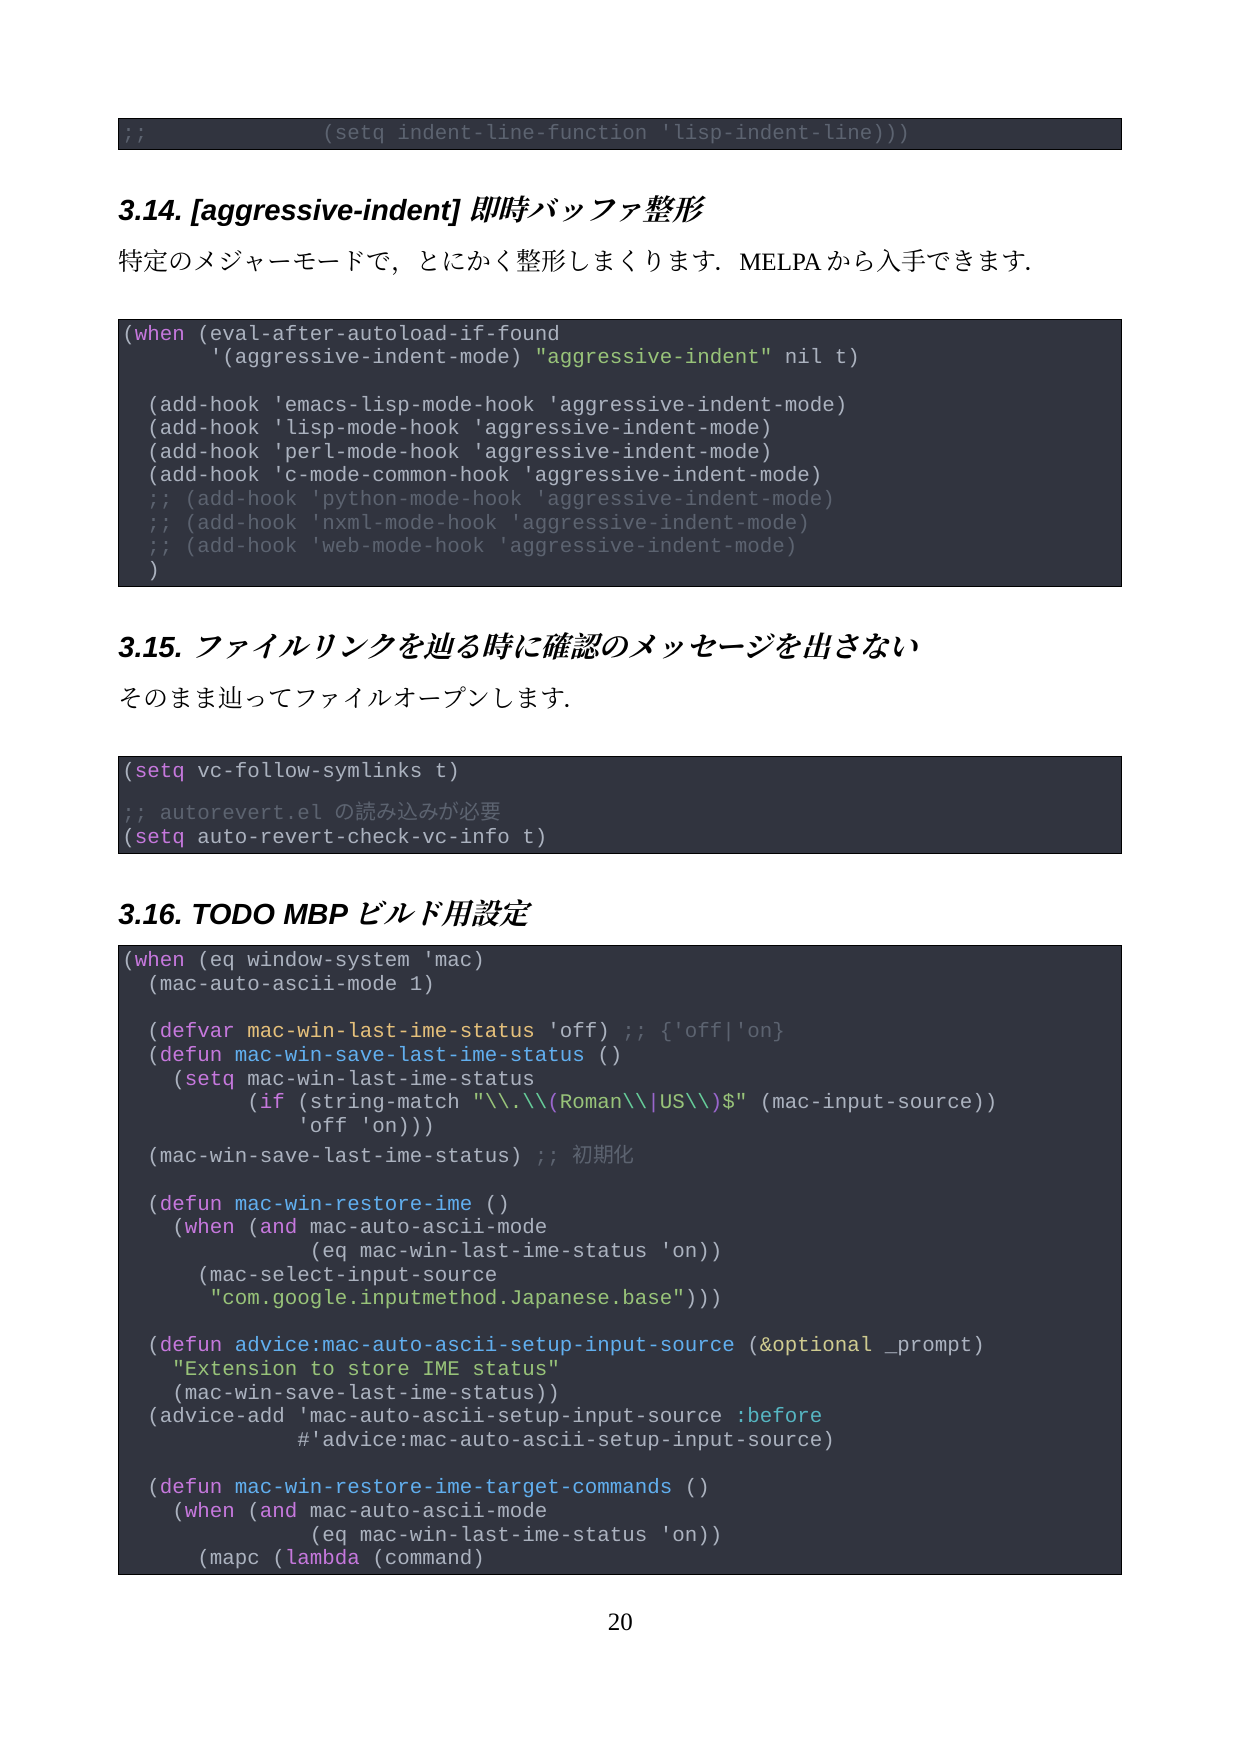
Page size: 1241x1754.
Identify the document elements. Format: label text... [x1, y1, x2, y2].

text (mapc (lambda (command) [119, 1543, 1121, 1574]
text (setq mac-win-last-ime-status [119, 1064, 1121, 1087]
text 特定のメジャーモードで，とにかく整形しまくります．MELPAから入手できます． [118, 241, 1122, 306]
text (if (string-match "\\.\\(Roman\\|US\\)$" (mac-input-source)) [119, 1087, 1121, 1111]
text ;; autorevert.el の読み込みが必要 [119, 792, 1121, 822]
text (eq mac-win-last-ime-status 'on)) [119, 1520, 1121, 1543]
text (mac-win-save-last-ime-status)) [119, 1378, 1121, 1401]
text '(aggressive-indent-mode) "aggressive-indent" nil t) [119, 342, 1121, 366]
text (add-hook 'c-mode-common-hook 'aggressive-indent-mode) [119, 461, 1121, 484]
text "Extension to store IME status" [119, 1354, 1121, 1378]
text (defvar mac-win-last-ime-status 'off) ;; {'off|'on} [119, 1016, 1121, 1040]
text (defun mac-win-restore-ime () [119, 1189, 1121, 1212]
text (when (and mac-auto-ascii-mode [119, 1496, 1121, 1520]
text (defun mac-win-save-last-ime-status () [119, 1040, 1121, 1064]
text ;; (add-hook 'web-mode-hook 'aggressive-indent-mode) [119, 531, 1121, 555]
text (mac-auto-ascii-mode 1) [119, 969, 1121, 993]
text そのまま辿ってファイルオープンします． [118, 678, 1122, 743]
text 'off 'on))) [119, 1111, 1121, 1134]
text (defun advice:mac-auto-ascii-setup-input-source (&optional _prompt) [119, 1331, 1121, 1354]
subtitle ファイルリンクを辿る時に確認のメッセージを出さない [118, 624, 1122, 666]
text (when (eq window-system 'mac) [119, 946, 1121, 969]
text (add-hook 'lisp-mode-hook 'aggressive-indent-mode) [119, 413, 1121, 437]
text (setq vc-follow-symlinks t) [119, 757, 1121, 783]
subtitle [aggressive-indent] 即時バッファ整形 [118, 187, 1122, 229]
text (add-hook 'emacs-lisp-mode-hook 'aggressive-indent-mode) [119, 389, 1121, 413]
text (when (and mac-auto-ascii-mode [119, 1212, 1121, 1236]
text ;; (add-hook 'nxml-mode-hook 'aggressive-indent-mode) [119, 508, 1121, 531]
text #'advice:mac-auto-ascii-setup-input-source) [119, 1425, 1121, 1449]
text (defun mac-win-restore-ime-target-commands () [119, 1472, 1121, 1496]
text ;; (setq indent-line-function 'lisp-indent-line))) [119, 119, 1121, 149]
text (setq auto-revert-check-vc-info t) [119, 822, 1121, 853]
text (add-hook 'perl-mode-hook 'aggressive-indent-mode) [119, 437, 1121, 461]
text "com.google.inputmethod.Japanese.base"))) [119, 1283, 1121, 1307]
text ;; (add-hook 'python-mode-hook 'aggressive-indent-mode) [119, 484, 1121, 508]
subtitle TODO MBPビルド用設定 [118, 891, 1122, 933]
text (mac-win-save-last-ime-status) ;; 初期化 [119, 1134, 1121, 1165]
text (eq mac-win-last-ime-status 'on)) [119, 1236, 1121, 1259]
text ) [119, 555, 1121, 586]
text (advice-add 'mac-auto-ascii-setup-input-source :before [119, 1401, 1121, 1425]
text (when (eval-after-autoload-if-found [119, 320, 1121, 342]
text (mac-select-input-source [119, 1259, 1121, 1283]
